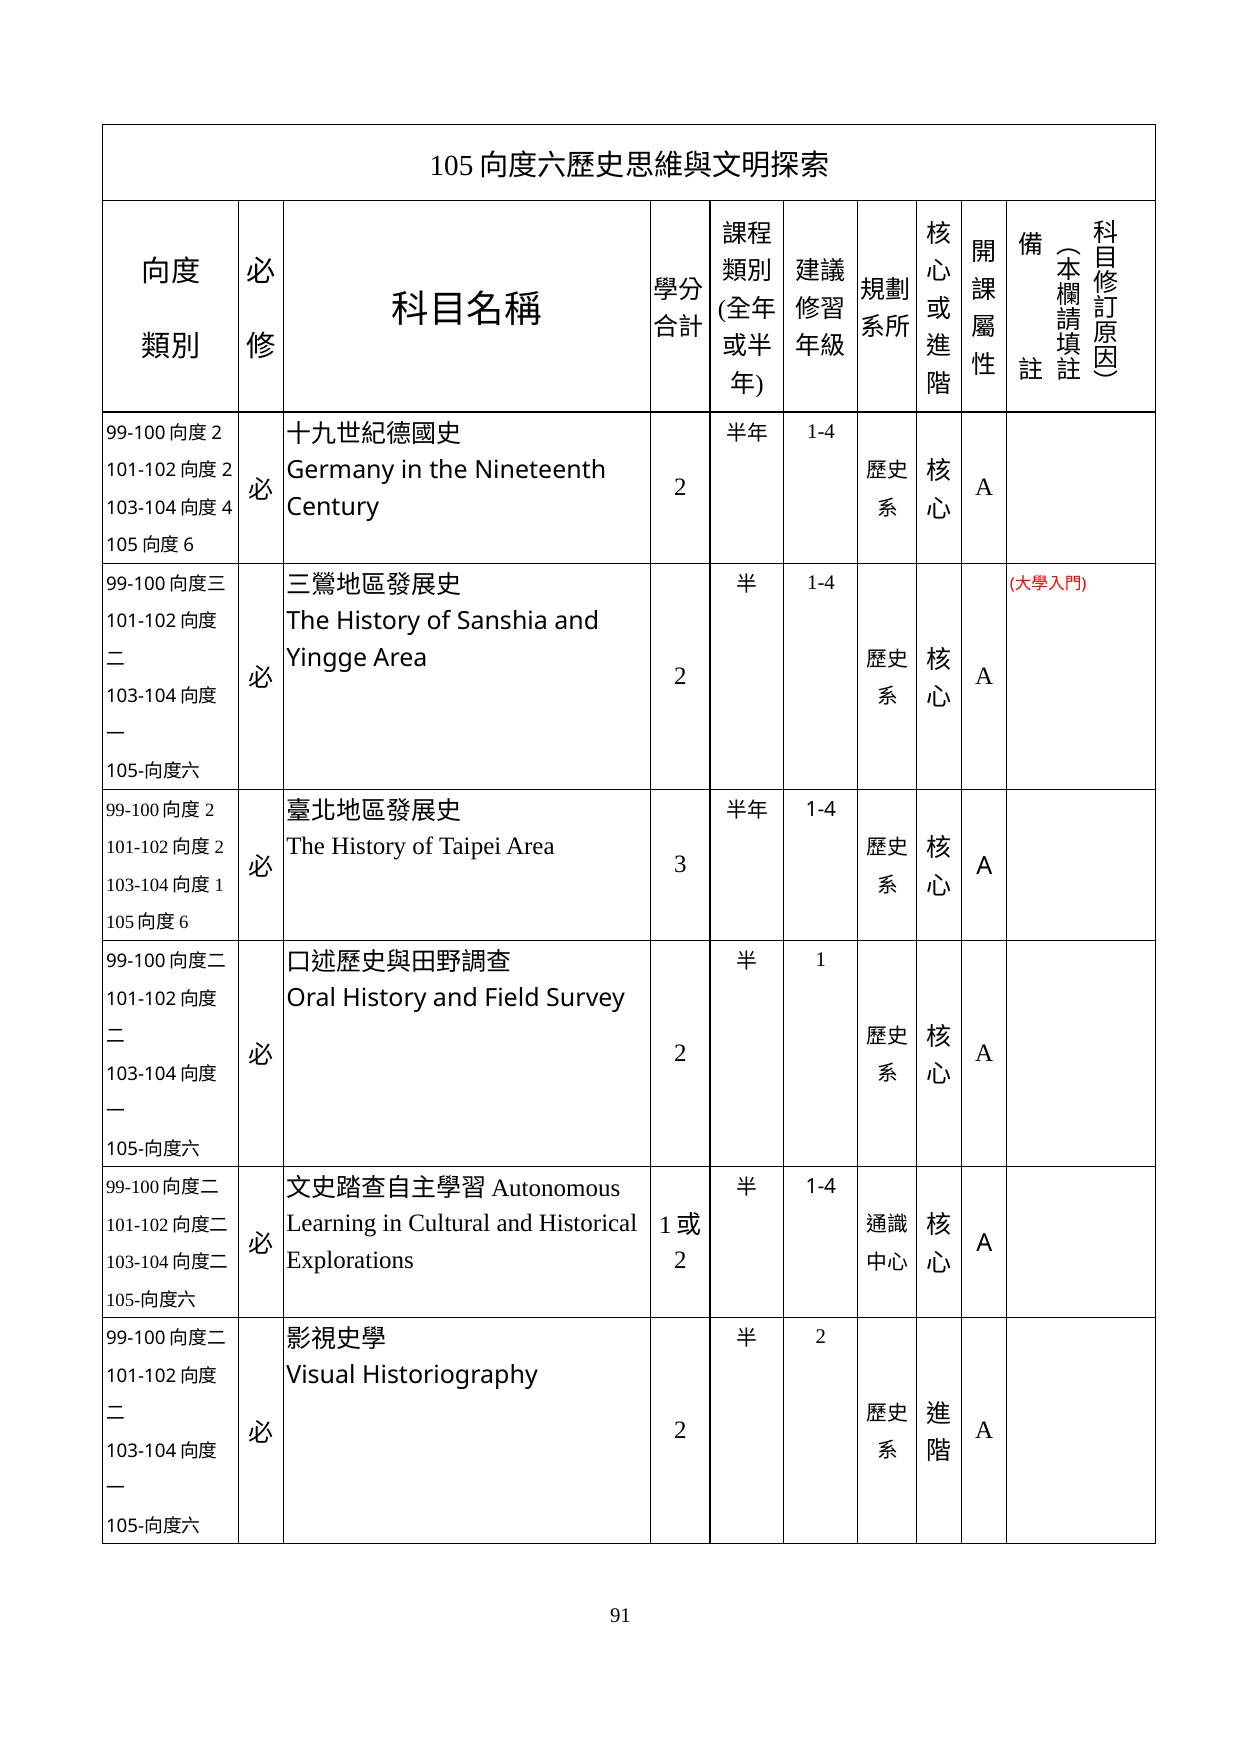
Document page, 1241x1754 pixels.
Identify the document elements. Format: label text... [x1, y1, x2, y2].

table_cell 必 [239, 1167, 283, 1317]
table_cell 三鶯地區發展史 The History of Sanshia and Yingge Area [284, 564, 650, 788]
table_cell 1-4 [784, 413, 857, 562]
table_cell 科目修訂原因） （本欄請填註 備 註 全文完 [1007, 201, 1155, 411]
table_cell 歷史系 [858, 1318, 916, 1543]
table_header 105向度六歷史思維與文明探索 [103, 125, 1155, 200]
table_cell A [962, 1318, 1006, 1543]
table_cell 進階 [917, 1318, 961, 1543]
table_cell 99-100向度二 101-102向度二 103-104向度一 105-向度六 [103, 1318, 238, 1543]
table_cell 必修 [239, 201, 283, 411]
table_cell 99-100向度三 101-102向度二 103-104向度一 105-向度六 [103, 564, 238, 788]
table_cell 口述歷史與田野調查 Oral History and Field Survey [284, 941, 650, 1166]
table_cell 核心 [917, 413, 961, 562]
table_cell 核心 [917, 564, 961, 788]
table_cell 半 [711, 564, 783, 788]
table_cell [1007, 413, 1155, 562]
table_cell 半 [711, 1318, 783, 1543]
table_cell 1-4 [784, 564, 857, 788]
table_cell 開課屬性 [962, 201, 1006, 411]
table_cell 1 [784, 941, 857, 1166]
table_cell A [962, 413, 1006, 562]
table_cell 必 [239, 1318, 283, 1543]
table_cell A [962, 790, 1006, 939]
table_cell 學分合計 [651, 201, 709, 411]
table_cell A [962, 941, 1006, 1166]
table_cell [1007, 941, 1155, 1166]
table_cell [1007, 790, 1155, 939]
table_cell 1-4 [784, 1167, 857, 1317]
table_cell 科目名稱 [284, 201, 650, 411]
table_cell 半 [711, 941, 783, 1166]
table_cell 影視史學 Visual Historiography [284, 1318, 650, 1543]
table_cell 臺北地區發展史 The History of Taipei Area [284, 790, 650, 939]
table_cell 99-100向度 2 101-102向度 2 103-104向度 1 105向度6 [103, 790, 238, 939]
table_cell 99-100向度 2 101-102向度 2 103-104向度 4 105向度6 [103, 413, 238, 562]
table_cell 半 [711, 1167, 783, 1317]
table_cell 歷史系 [858, 941, 916, 1166]
table_cell 歷史系 [858, 564, 916, 788]
table_cell 向度 類別 [103, 201, 238, 411]
table_cell 2 [651, 564, 709, 788]
table_cell 3 [651, 790, 709, 939]
table_cell 99-100向度二 101-102向度二 103-104向度二 105-向度六 [103, 1167, 238, 1317]
table_cell 2 [651, 413, 709, 562]
table_cell A [962, 1167, 1006, 1317]
table_cell 歷史系 [858, 413, 916, 562]
table_cell 通識中心 [858, 1167, 916, 1317]
table_cell 99-100向度二 101-102向度二 103-104向度一 105-向度六 [103, 941, 238, 1166]
table_cell 核心 [917, 1167, 961, 1317]
table_cell 半年 [711, 790, 783, 939]
table_cell 建議修習年級 [784, 201, 857, 411]
table_cell 2 [784, 1318, 857, 1543]
table_cell 課程類別(全年或半年) [711, 201, 783, 411]
table_cell 半年 [711, 413, 783, 562]
table_cell (大學入門) [1007, 564, 1155, 788]
table_cell A [962, 564, 1006, 788]
table_cell 核心 [917, 941, 961, 1166]
table_cell 1或2 [651, 1167, 709, 1317]
table_cell 必 [239, 564, 283, 788]
table_cell 歷史系 [858, 790, 916, 939]
table_cell 必 [239, 790, 283, 939]
table_cell 必 [239, 941, 283, 1166]
table_cell 2 [651, 1318, 709, 1543]
table_cell 必 [239, 413, 283, 562]
table_cell 1-4 [784, 790, 857, 939]
table_cell 規劃系所 [858, 201, 916, 411]
table_cell [1007, 1167, 1155, 1317]
table_cell [1007, 1318, 1155, 1543]
table_cell 核心或進階 [917, 201, 961, 411]
table_cell 2 [651, 941, 709, 1166]
table_cell 核心 [917, 790, 961, 939]
table_cell 文史踏查自主學習Autonomous Learning in Cultural and Historical Explorations [284, 1167, 650, 1317]
table_cell 十九世紀德國史 Germany in the Nineteenth Century [284, 413, 650, 562]
